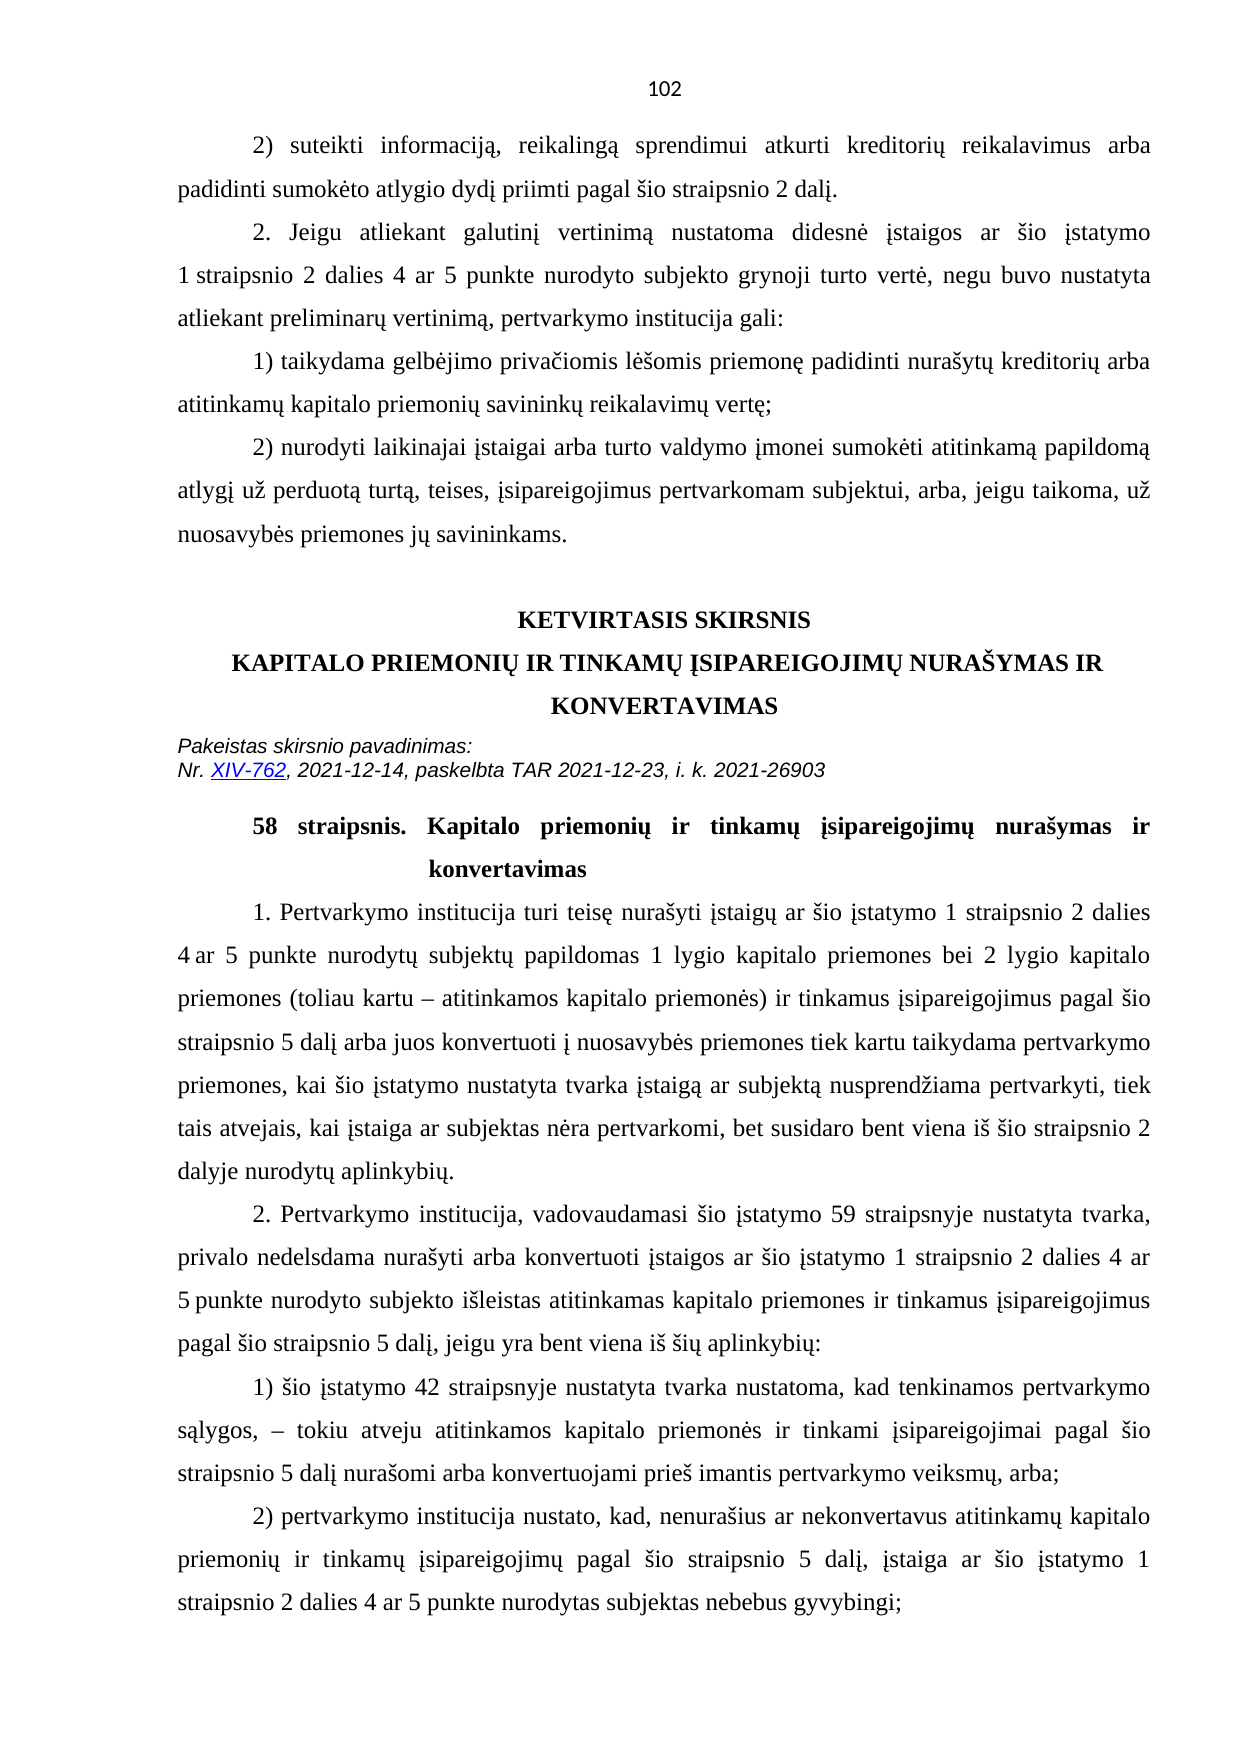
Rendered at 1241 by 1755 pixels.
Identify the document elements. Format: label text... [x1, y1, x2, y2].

text 2. Jeigu atliekant galutinį vertinimą nustatoma didesnė įstaigos ar šio įstatymo 1 straipsnio 2 dalies 4 ar 5 punkte nurodyto subjekto grynoji turto vertė, negu buvo nustatyta atliekant preliminarų vertinimą, pertvarkymo institucija gali: [177, 217, 1152, 332]
text 1) taikydama gelbėjimo privačiomis lėšomis priemonę padidinti nurašytų kreditorių arba atitinkamų kapitalo priemonių savininkų reikalavimų vertę; [177, 346, 1152, 418]
text 1) šio įstatymo 42 straipsnyje nustatyta tvarka nustatoma, kad tenkinamos pertvarkymo sąlygos, – tokiu atveju atitinkamos kapitalo priemonės ir tinkami įsipareigojimai pagal šio straipsnio 5 dalį nurašomi arba konvertuojami prieš imantis pertvarkymo veiksmų, arba; [177, 1372, 1152, 1487]
text KAPITALO PRIEMONIŲ IR TINKAMŲ ĮSIPAREIGOJIMŲ NURAŠYMAS IR KONVERTAVIMAS [177, 648, 1152, 720]
text 2) nurodyti laikinajai įstaigai arba turto valdymo įmonei sumokėti atitinkamą papildomą atlygį už perduotą turtą, teises, įsipareigojimus pertvarkomam subjektui, arba, jeigu taikoma, už nuosavybės priemones jų savininkams. [177, 432, 1152, 547]
text Pakeistas skirsnio pavadinimas: [177, 734, 1152, 758]
text 1. Pertvarkymo institucija turi teisę nurašyti įstaigų ar šio įstatymo 1 straipsnio 2 dalies 4 ar 5 punkte nurodytų subjektų papildomas 1 lygio kapitalo priemones bei 2 lygio kapitalo priemones (toliau kartu – atitinkamos kapitalo priemonės) ir tinkamus įsipareigojimus pagal šio straipsnio 5 dalį arba juos konvertuoti į nuosavybės priemones tiek kartu taikydama pertvarkymo priemones, kai šio įstatymo nustatyta tvarka įstaigą ar subjektą nusprendžiama pertvarkyti, tiek tais atvejais, kai įstaiga ar subjektas nėra pertvarkomi, bet susidaro bent viena iš šio straipsnio 2 dalyje nurodytų aplinkybių. [177, 897, 1152, 1185]
text KETVIRTASIS SKIRSNIS [177, 605, 1152, 634]
text 2. Pertvarkymo institucija, vadovaudamasi šio įstatymo 59 straipsnyje nustatyta tvarka, privalo nedelsdama nurašyti arba konvertuoti įstaigos ar šio įstatymo 1 straipsnio 2 dalies 4 ar 5 punkte nurodyto subjekto išleistas atitinkamas kapitalo priemones ir tinkamus įsipareigojimus pagal šio straipsnio 5 dalį, jeigu yra bent viena iš šių aplinkybių: [177, 1199, 1152, 1357]
text 2) suteikti informaciją, reikalingą sprendimui atkurti kreditorių reikalavimus arba padidinti sumokėto atlygio dydį priimti pagal šio straipsnio 2 dalį. [177, 131, 1152, 202]
text 2) pertvarkymo institucija nustato, kad, nenurašius ar nekonvertavus atitinkamų kapitalo priemonių ir tinkamų įsipareigojimų pagal šio straipsnio 5 dalį, įstaiga ar šio įstatymo 1 straipsnio 2 dalies 4 ar 5 punkte nurodytas subjektas nebebus gyvybingi; [177, 1501, 1152, 1616]
text 58 straipsnis. Kapitalo priemonių ir tinkamų įsipareigojimų nurašymas ir konvertavimas [252, 811, 1152, 883]
text Nr. XIV-762, 2021-12-14, paskelbta TAR 2021-12-23, i. k. 2021-26903 [177, 758, 1152, 782]
